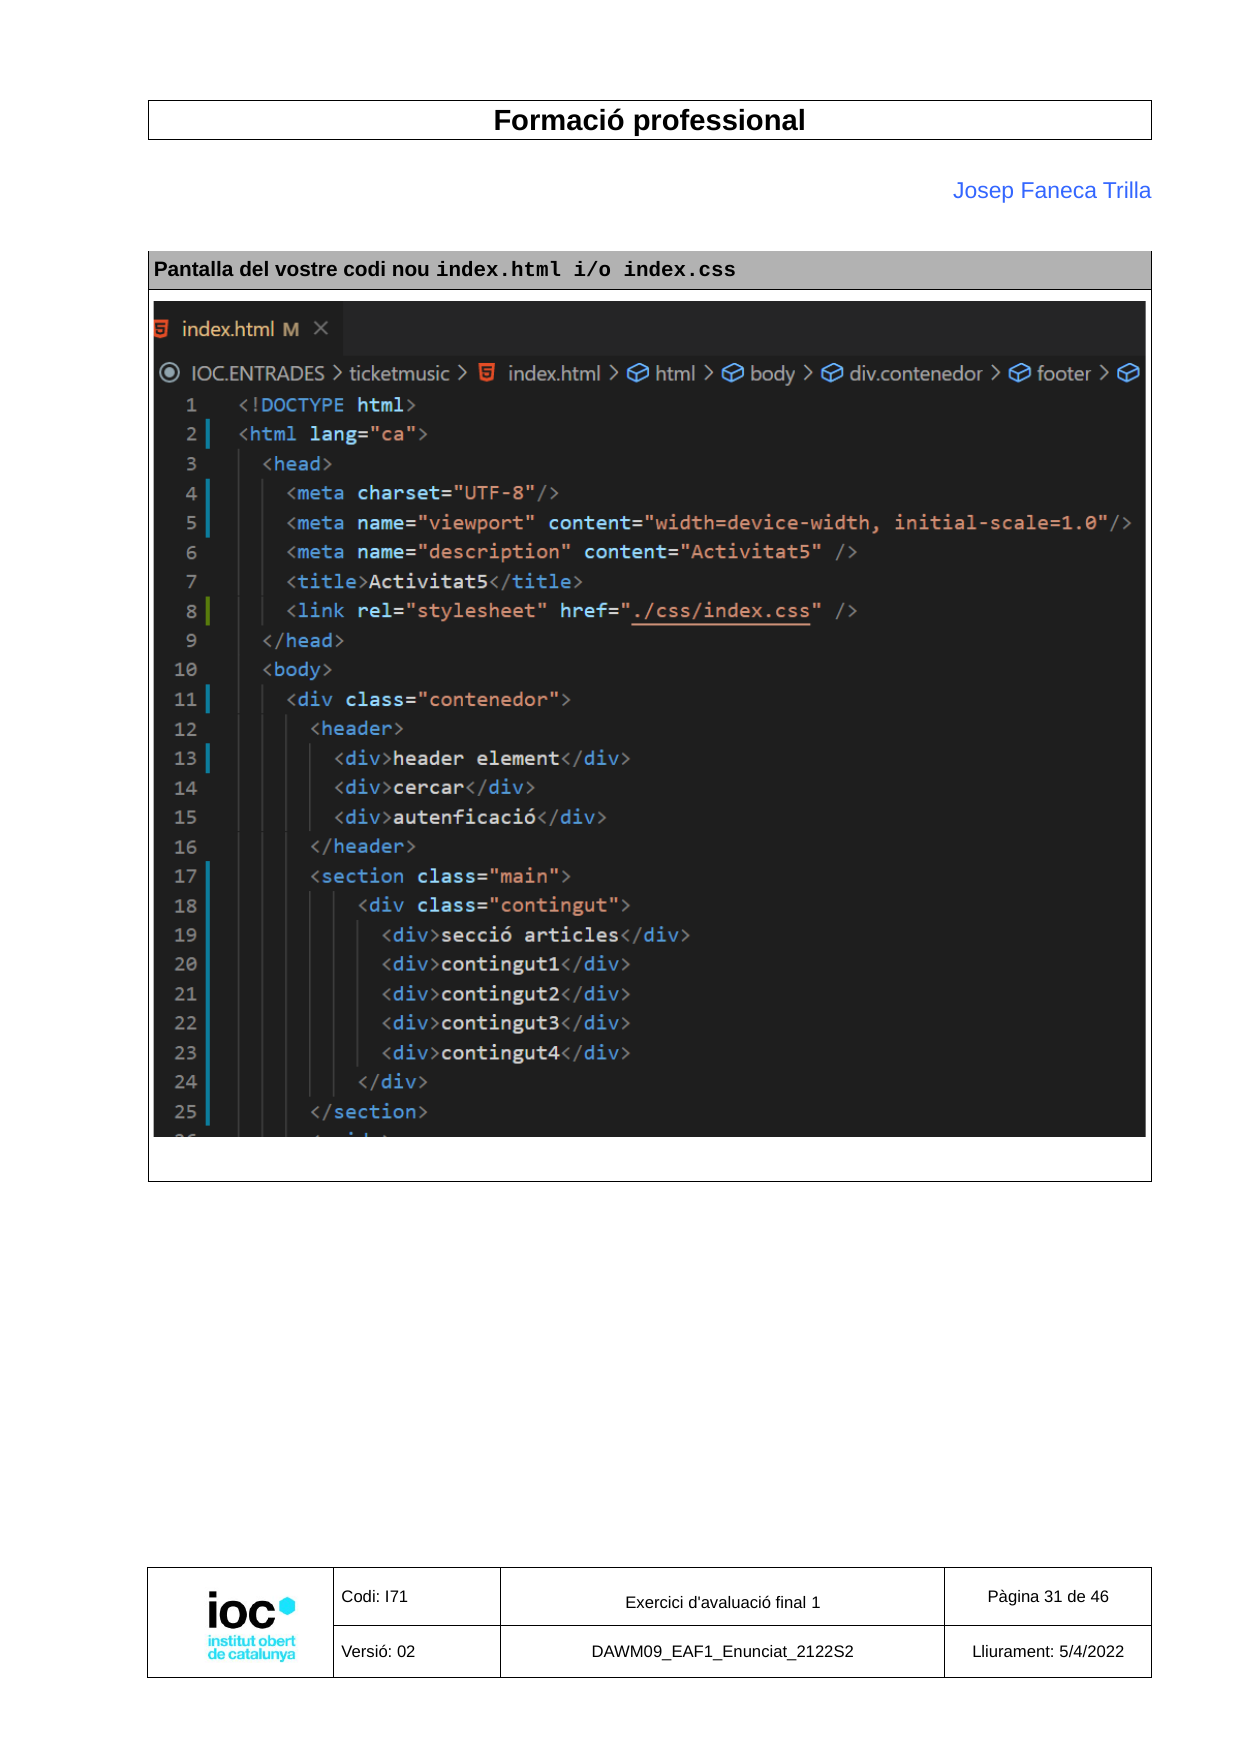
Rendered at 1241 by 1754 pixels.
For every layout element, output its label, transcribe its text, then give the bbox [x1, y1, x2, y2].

table_header Pantalla del vostre codi nou index.html i/o index.css [149, 251, 1151, 289]
picture [195, 1577, 309, 1673]
picture [153, 301, 1146, 1137]
table_cell [149, 290, 1151, 1181]
